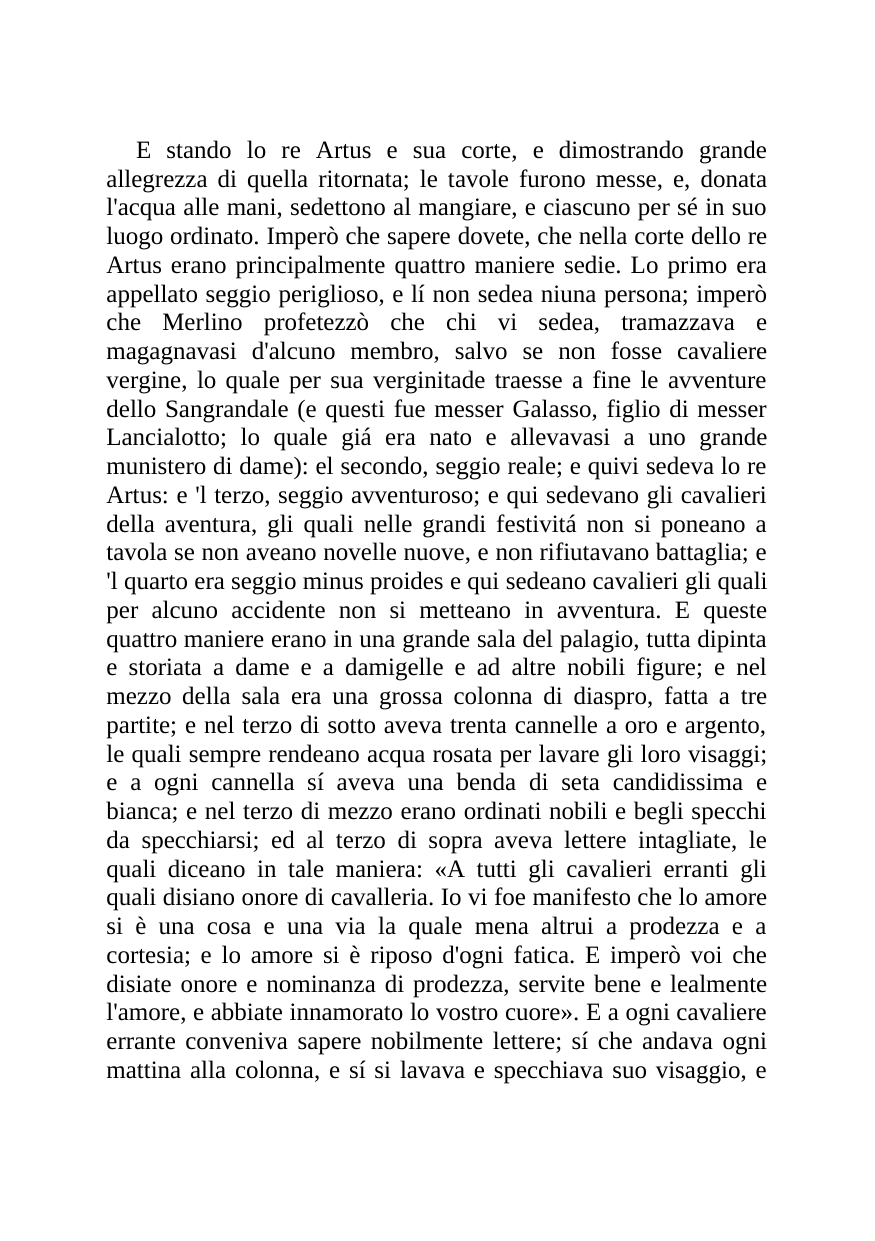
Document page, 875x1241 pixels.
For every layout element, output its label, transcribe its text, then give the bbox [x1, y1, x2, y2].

text E stando lo re Artus e sua corte, e dimostrando grande allegrezza di quella ritornata; le tavole furono messe, e, donata l'acqua alle mani, sedettono al mangiare, e ciascuno per sé in suo luogo ordinato. Imperò che sapere dovete, che nella corte dello re Artus erano principalmente quattro maniere sedie. Lo primo era appellato seggio periglioso, e lí non sedea niuna persona; imperò che Merlino profetezzò che chi vi sedea, tramazzava e magagnavasi d'alcuno membro, salvo se non fosse cavaliere vergine, lo quale per sua verginitade traesse a fine le avventure dello Sangrandale (e questi fue messer Galasso, figlio di messer Lancialotto; lo quale giá era nato e allevavasi a uno grande munistero di dame): el secondo, seggio reale; e quivi sedeva lo re Artus: e 'l terzo, seggio avventuroso; e qui sedevano gli cavalieri della aventura, gli quali nelle grandi festivitá non si poneano a tavola se non aveano novelle nuove, e non rifiutavano battaglia; e 'l quarto era seggio minus proides e qui sedeano cavalieri gli quali per alcuno accidente non si metteano in avventura. E queste quattro maniere erano in una grande sala del palagio, tutta dipinta e storiata a dame e a damigelle e ad altre nobili figure; e nel mezzo della sala era una grossa colonna di diaspro, fatta a tre partite; e nel terzo di sotto aveva trenta cannelle a oro e argento, le quali sempre rendeano acqua rosata per lavare gli loro visaggi; e a ogni cannella sí aveva una benda di seta candidissima e bianca; e nel terzo di mezzo erano ordinati nobili e begli specchi da specchiarsi; ed al terzo di sopra aveva lettere intagliate, le quali diceano in tale maniera: «A tutti gli cavalieri erranti gli quali disiano onore di cavalleria. Io vi foe manifesto che lo amore si è una cosa e una via la quale mena altrui a prodezza e a cortesia; e lo amore si è riposo d'ogni fatica. E imperò voi che disiate onore e nominanza di prodezza, servite bene e lealmente l'amore, e abbiate innamorato lo vostro cuore». E a ogni cavaliere errante conveniva sapere nobilmente lettere; sí che andava ogni mattina alla colonna, e sí si lavava e specchiava suo visaggio, e [106, 135, 768, 1084]
